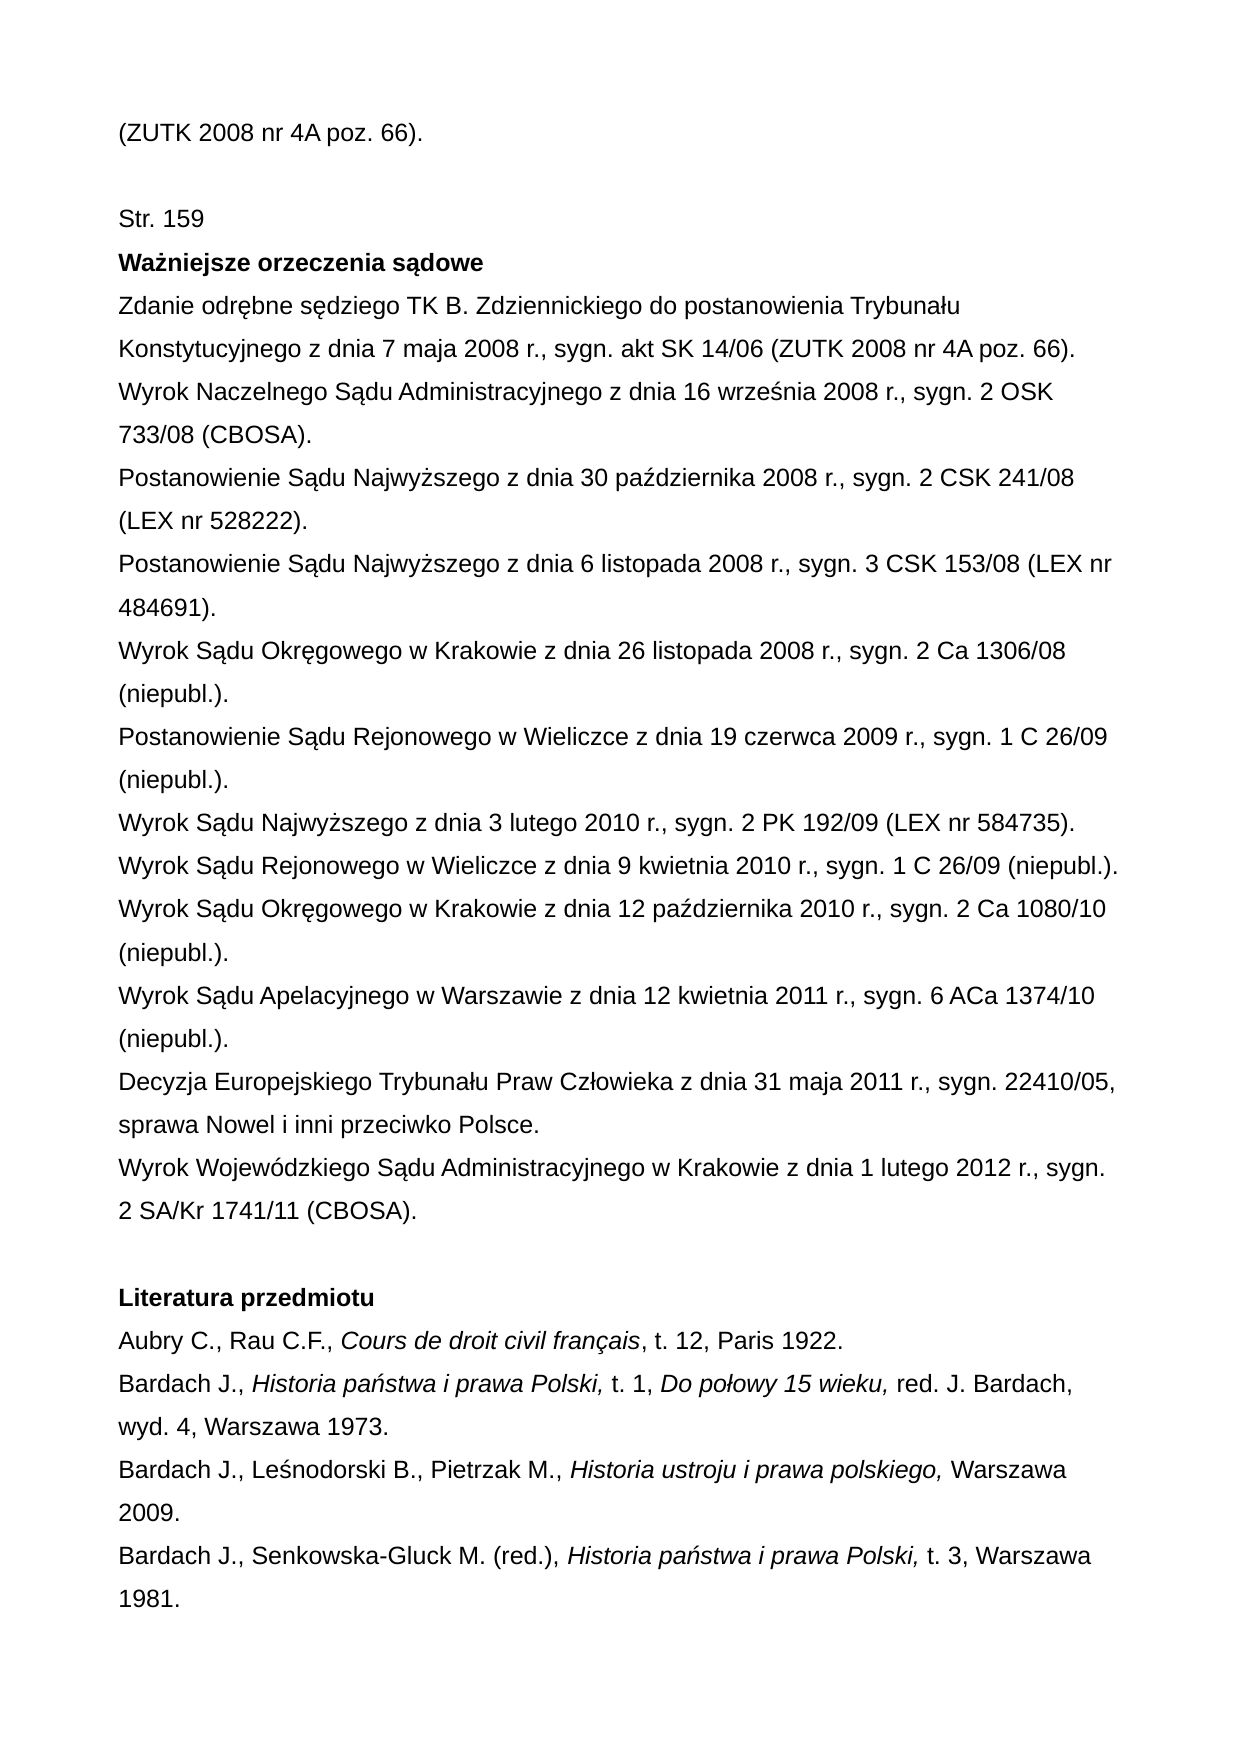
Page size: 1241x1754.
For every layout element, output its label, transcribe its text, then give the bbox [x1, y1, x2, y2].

text Wyrok Sądu Okręgowego w Krakowie z dnia 26 listopada 2008 r., sygn. 2 Ca 1306/08 (niepubl.). [118, 636, 1122, 707]
text Postanowienie Sądu Najwyższego z dnia 6 listopada 2008 r., sygn. 3 CSK 153/08 (LEX nr 484691). [118, 549, 1122, 621]
text Wyrok Sądu Okręgowego w Krakowie z dnia 12 października 2010 r., sygn. 2 Ca 1080/10 (niepubl.). [118, 894, 1122, 966]
text Wyrok Wojewódzkiego Sądu Administracyjnego w Krakowie z dnia 1 lutego 2012 r., sygn. 2 SA/Kr 1741/11 (CBOSA). [118, 1153, 1122, 1225]
text Postanowienie Sądu Rejonowego w Wieliczce z dnia 19 czerwca 2009 r., sygn. 1 C 26/09 (niepubl.). [118, 722, 1122, 794]
text Wyrok Sądu Apelacyjnego w Warszawie z dnia 12 kwietnia 2011 r., sygn. 6 ACa 1374/10 (niepubl.). [118, 981, 1122, 1052]
text Ważniejsze orzeczenia sądowe [118, 247, 1122, 276]
text Bardach J., Senkowska-Gluck M. (red.), Historia państwa i prawa Polski, t. 3, Warszawa 1981. [118, 1541, 1122, 1613]
text Wyrok Sądu Najwyższego z dnia 3 lutego 2010 r., sygn. 2 PK 192/09 (LEX nr 584735). [118, 808, 1122, 837]
text Bardach J., Historia państwa i prawa Polski, t. 1, Do połowy 15 wieku, red. J. Bardach, wyd. 4, Warszawa 1973. [118, 1369, 1122, 1441]
text Decyzja Europejskiego Trybunału Praw Człowieka z dnia 31 maja 2011 r., sygn. 22410/05, sprawa Nowel i inni przeciwko Polsce. [118, 1067, 1122, 1139]
text (ZUTK 2008 nr 4A poz. 66). [118, 118, 1122, 147]
text Wyrok Naczelnego Sądu Administracyjnego z dnia 16 września 2008 r., sygn. 2 OSK 733/08 (CBOSA). [118, 377, 1122, 449]
text Bardach J., Leśnodorski B., Pietrzak M., Historia ustroju i prawa polskiego, Warszawa 2009. [118, 1455, 1122, 1527]
text Wyrok Sądu Rejonowego w Wieliczce z dnia 9 kwietnia 2010 r., sygn. 1 C 26/09 (niepubl.). [118, 851, 1122, 880]
text Postanowienie Sądu Najwyższego z dnia 30 października 2008 r., sygn. 2 CSK 241/08 (LEX nr 528222). [118, 463, 1122, 535]
text Aubry C., Rau C.F., Cours de droit civil français, t. 12, Paris 1922. [118, 1326, 1122, 1354]
subtitle Literatura przedmiotu [118, 1282, 1122, 1311]
text Str. 159 [118, 204, 1122, 233]
text Zdanie odrębne sędziego TK B. Zdziennickiego do postanowienia Trybunału Konstytucyjnego z dnia 7 maja 2008 r., sygn. akt SK 14/06 (ZUTK 2008 nr 4A poz. 66). [118, 291, 1122, 362]
